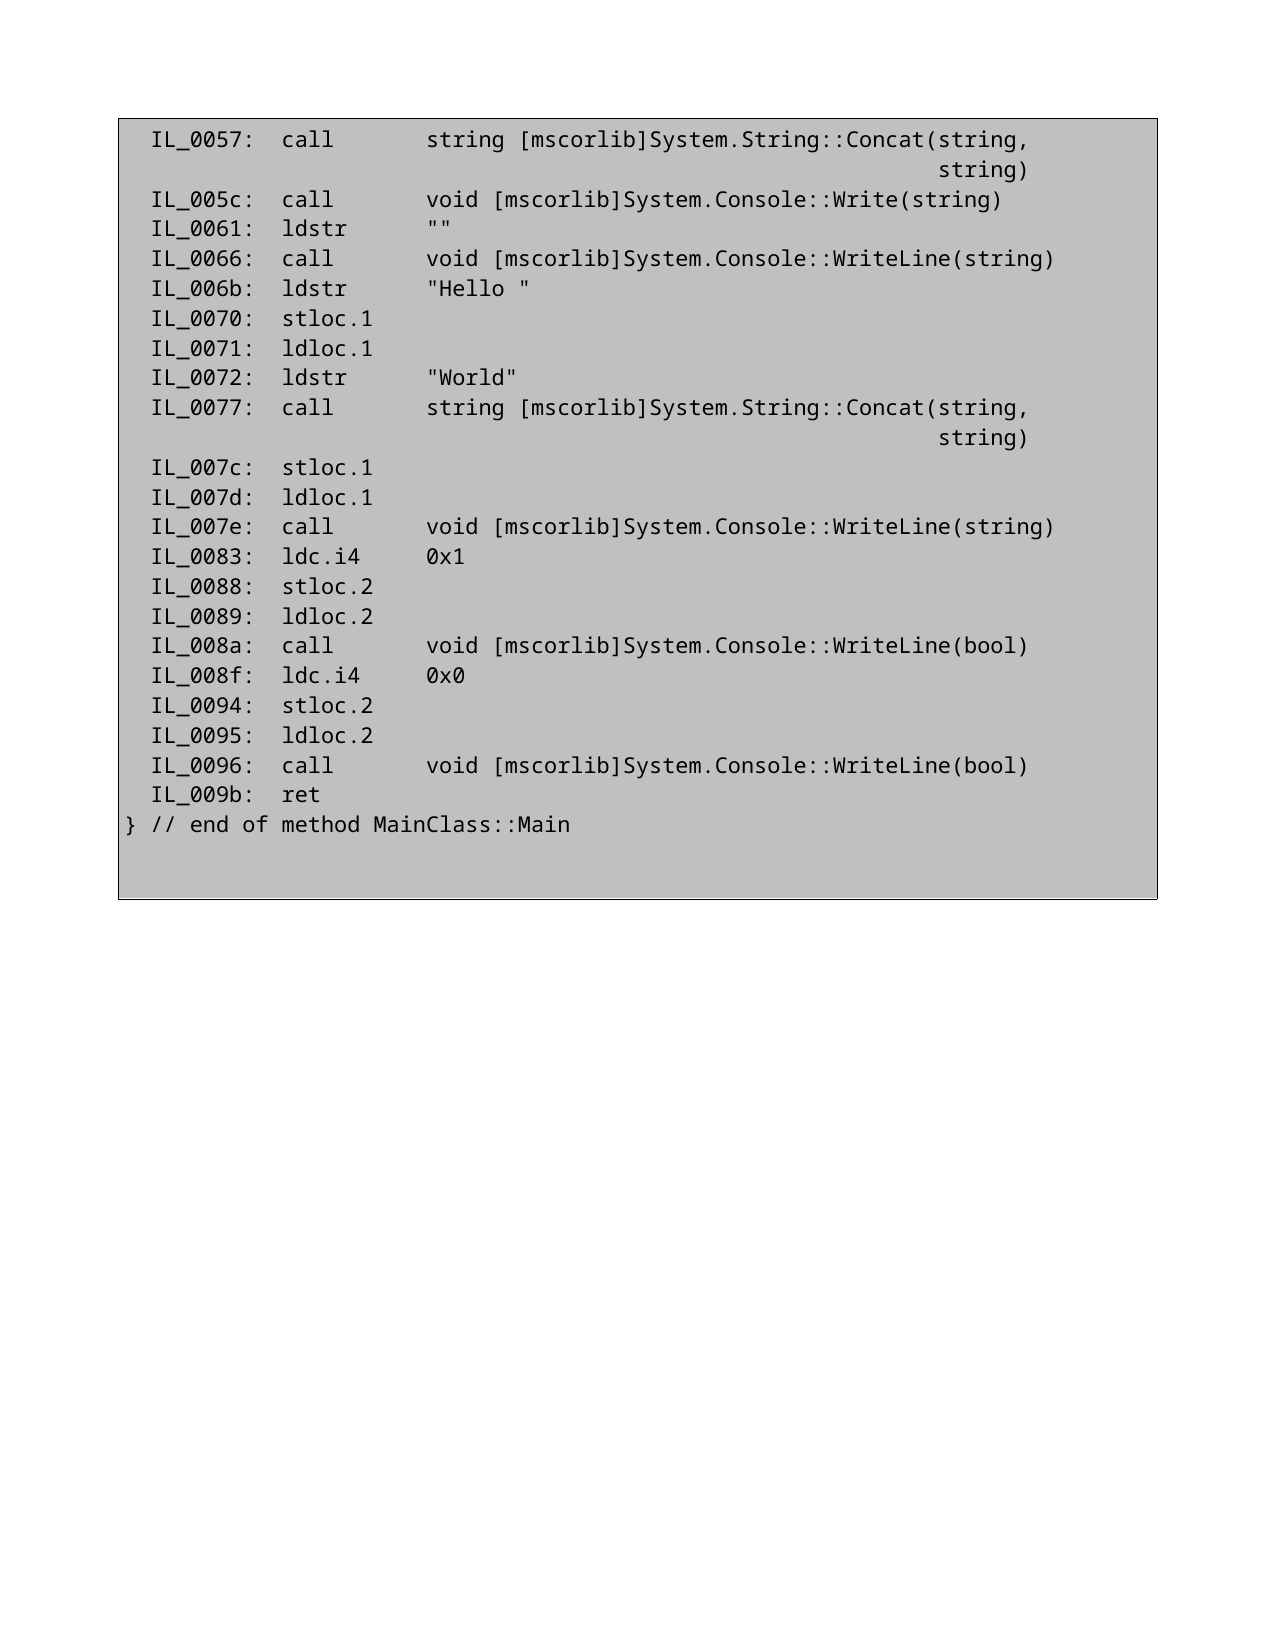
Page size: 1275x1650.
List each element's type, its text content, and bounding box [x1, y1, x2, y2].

table_header IL_0057: call string [mscorlib]System.String::Concat(string, string) IL_005c: call void [mscorlib]System.Console::Write(string) IL_0061: ldstr "" IL_0066: call void [mscorlib]System.Console::WriteLine(string) IL_006b: ldstr "Hello " IL_0070: stloc.1 IL_0071: ldloc.1 IL_0072: ldstr "World" IL_0077: call string [mscorlib]System.String::Concat(string, string) IL_007c: stloc.1 IL_007d: ldloc.1 IL_007e: call void [mscorlib]System.Console::WriteLine(string) IL_0083: ldc.i4 0x1 IL_0088: stloc.2 IL_0089: ldloc.2 IL_008a: call void [mscorlib]System.Console::WriteLine(bool) IL_008f: ldc.i4 0x0 IL_0094: stloc.2 IL_0095: ldloc.2 IL_0096: call void [mscorlib]System.Console::WriteLine(bool) IL_009b: ret } // end of method MainClass::Main [119, 119, 1157, 898]
